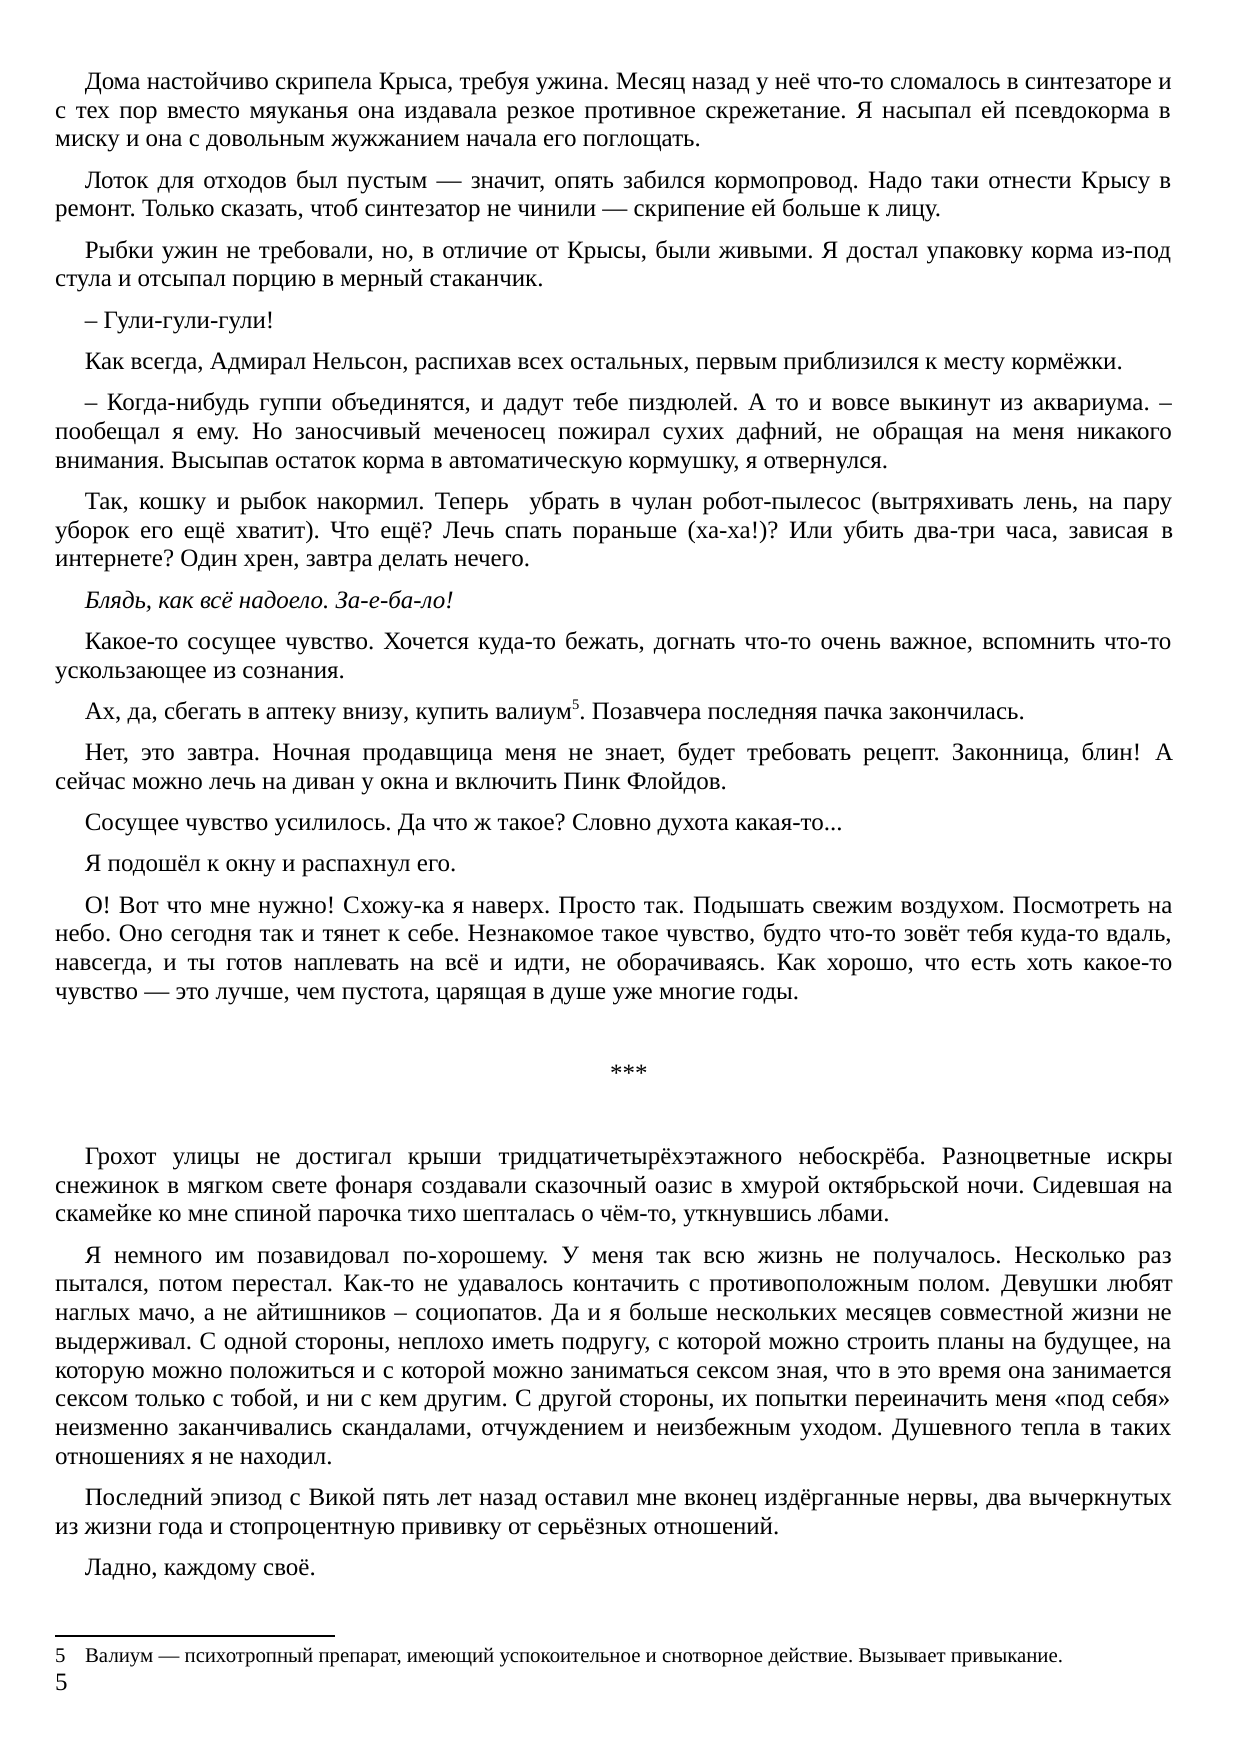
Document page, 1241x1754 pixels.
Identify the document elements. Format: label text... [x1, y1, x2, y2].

text Ладно, каждому своё. [55, 1552, 1173, 1581]
text Как всегда, Адмирал Нельсон, распихав всех остальных, первым приблизился к месту кормёжки. [55, 346, 1173, 375]
text Так, кошку и рыбок накормил. Теперь убрать в чулан робот-пылесос (вытряхивать лень, на пару уборок его ещё хватит). Что ещё? Лечь спать пораньше (ха-ха!)? Или убить два-три часа, зависая в интернете? Один хрен, завтра делать нечего. [55, 486, 1173, 572]
text Лоток для отходов был пустым — значит, опять забился кормопровод. Надо таки отнести Крысу в ремонт. Только сказать, чтоб синтезатор не чинили — скрипение ей больше к лицу. [55, 165, 1173, 222]
text О! Вот что мне нужно! Схожу-ка я наверх. Просто так. Подышать свежим воздухом. Посмотреть на небо. Оно сегодня так и тянет к себе. Незнакомое такое чувство, будто что-то зовёт тебя куда-то вдаль, навсегда, и ты готов наплевать на всё и идти, не оборачиваясь. Как хорошо, что есть хоть какое-то чувство — это лучше, чем пустота, царящая в душе уже многие годы. [55, 890, 1173, 1005]
text Какое-то сосущее чувство. Хочется куда-то бежать, догнать что-то очень важное, вспомнить что-то ускользающее из сознания. [55, 626, 1173, 683]
text Я подошёл к окну и распахнул его. [55, 848, 1173, 877]
text Грохот улицы не достигал крыши тридцатичетырёхэтажного небоскрёба. Разноцветные искры снежинок в мягком свете фонаря создавали сказочный оазис в хмурой октябрьской ночи. Сидевшая на скамейке ко мне спиной парочка тихо шепталась о чём-то, уткнувшись лбами. [55, 1141, 1173, 1227]
text – Гули-гули-гули! [55, 305, 1173, 333]
text Я немного им позавидовал по-хорошему. У меня так всю жизнь не получалось. Несколько раз пытался, потом перестал. Как-то не удавалось контачить с противоположным полом. Девушки любят наглых мачо, а не айтишников – социопатов. Да и я больше нескольких месяцев совместной жизни не выдерживал. С одной стороны, неплохо иметь подругу, с которой можно строить планы на будущее, на которую можно положиться и с которой можно заниматься сексом зная, что в это время она занимается сексом только с тобой, и ни с кем другим. С другой стороны, их попытки переиначить меня «под себя» неизменно заканчивались скандалами, отчуждением и неизбежным уходом. Душевного тепла в таких отношениях я не находил. [55, 1240, 1173, 1470]
text Сосущее чувство усилилось. Да что ж такое? Словно духота какая-то... [55, 807, 1173, 836]
text Ах, да, сбегать в аптеку внизу, купить валиум. Позавчера последняя пачка закончилась. [55, 696, 1173, 725]
text Нет, это завтра. Ночная продавщица меня не знает, будет требовать рецепт. Законница, блин! А сейчас можно лечь на диван у окна и включить Пинк Флойдов. [55, 737, 1173, 795]
text Дома настойчиво скрипела Крыса, требуя ужина. Месяц назад у неё что-то сломалось в синтезаторе и с тех пор вместо мяуканья она издавала резкое противное скрежетание. Я насыпал ей псевдокорма в миску и она с довольным жужжанием начала его поглощать. [55, 66, 1173, 152]
text – Когда-нибудь гуппи объединятся, и дадут тебе пиздюлей. А то и вовсе выкинут из аквариума. – пообещал я ему. Но заносчивый меченосец пожирал сухих дафний, не обращая на меня никакого внимания. Высыпав остаток корма в автоматическую кормушку, я отвернулся. [55, 387, 1173, 473]
text Блядь, как всё надоело. За-е-ба-ло! [55, 585, 1173, 613]
text Рыбки ужин не требовали, но, в отличие от Крысы, были живыми. Я достал упаковку корма из-под стула и отсыпал порцию в мерный стаканчик. [55, 235, 1173, 292]
text *** [55, 1058, 1173, 1087]
text Валиум — психотропный препарат, имеющий успокоительное и снотворное действие. Вызывает привыкание. [55, 1642, 1173, 1667]
text Последний эпизод с Викой пять лет назад оставил мне вконец издёрганные нервы, два вычеркнутых из жизни года и стопроцентную прививку от серьёзных отношений. [55, 1482, 1173, 1540]
